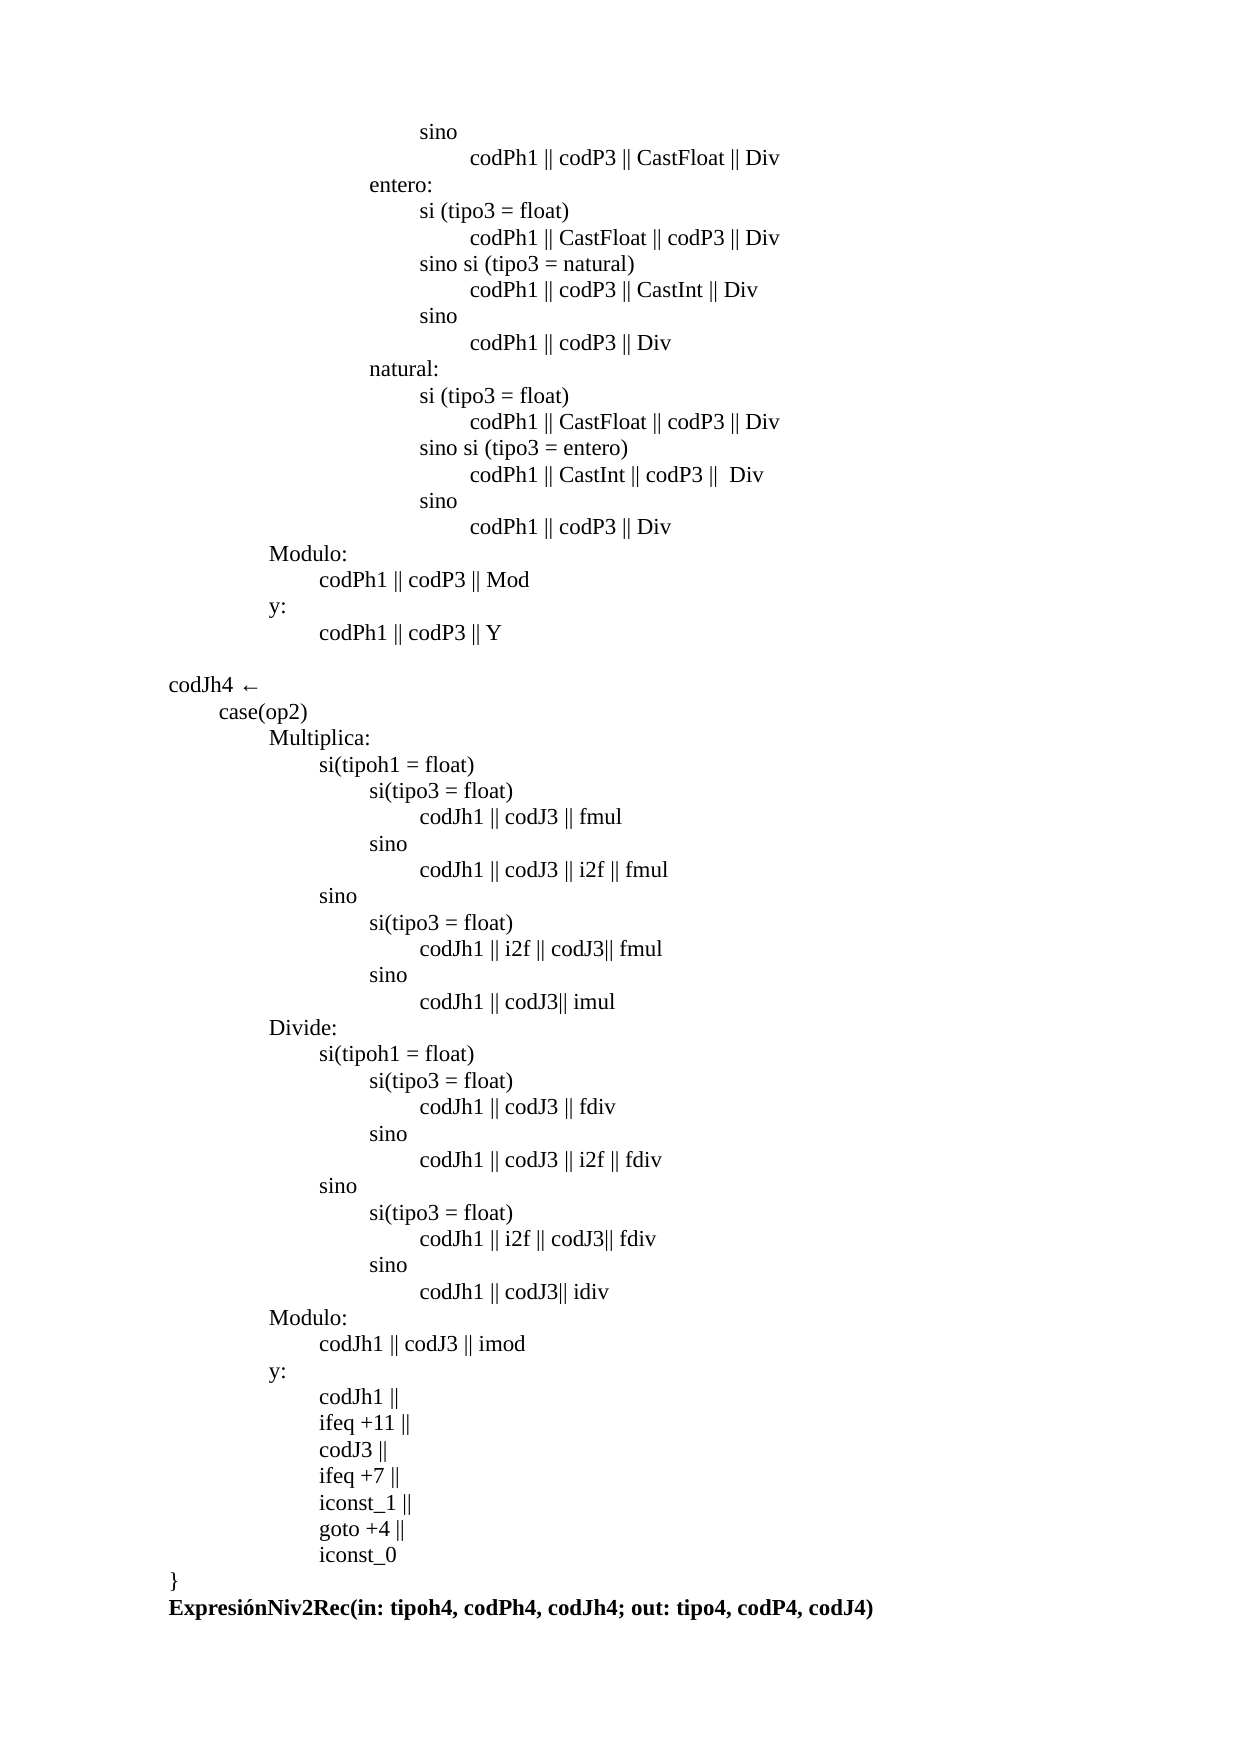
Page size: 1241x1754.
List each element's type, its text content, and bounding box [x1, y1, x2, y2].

text si(tipoh1 = float) [118, 1041, 1122, 1067]
text sino [118, 303, 1122, 329]
text codPh1 || codP3 || Div [118, 329, 1122, 355]
text iconst_0 [118, 1541, 1122, 1568]
text sino [118, 118, 1122, 144]
text si(tipo3 = float) [118, 1199, 1122, 1225]
text ifeq +7 || [118, 1462, 1122, 1488]
text sino si (tipo3 = natural) [118, 250, 1122, 276]
text sino [118, 487, 1122, 513]
text si(tipoh1 = float) [118, 751, 1122, 777]
text y: [118, 1357, 1122, 1383]
text ifeq +11 || [118, 1409, 1122, 1436]
text si (tipo3 = float) [118, 382, 1122, 408]
text entero: [118, 171, 1122, 197]
text codJh1 || codJ3|| imul [118, 988, 1122, 1014]
text codPh1 || codP3 || CastFloat || Div [118, 144, 1122, 171]
text codPh1 || codP3 || Mod [118, 566, 1122, 592]
text sino [118, 1251, 1122, 1278]
text codJh4 ← [118, 672, 1122, 698]
text codJ3 || [118, 1436, 1122, 1462]
text codPh1 || CastInt || codP3 || Div [118, 461, 1122, 487]
text case(op2) [118, 698, 1122, 724]
text codJh1 || codJ3 || i2f || fmul [118, 856, 1122, 882]
text codJh1 || [118, 1383, 1122, 1409]
text goto +4 || [118, 1515, 1122, 1541]
text sino si (tipo3 = entero) [118, 434, 1122, 461]
text codPh1 || codP3 || Y [118, 619, 1122, 645]
text codPh1 || CastFloat || codP3 || Div [118, 223, 1122, 250]
text sino [118, 882, 1122, 909]
text si(tipo3 = float) [118, 1067, 1122, 1093]
text codJh1 || codJ3 || fdiv [118, 1093, 1122, 1119]
text si(tipo3 = float) [118, 777, 1122, 803]
text codJh1 || i2f || codJ3|| fdiv [118, 1225, 1122, 1251]
text Modulo: [118, 1304, 1122, 1330]
text codPh1 || CastFloat || codP3 || Div [118, 408, 1122, 434]
text codPh1 || codP3 || Div [118, 513, 1122, 540]
text natural: [118, 355, 1122, 382]
text si(tipo3 = float) [118, 909, 1122, 935]
text sino [118, 1172, 1122, 1199]
text codJh1 || i2f || codJ3|| fmul [118, 935, 1122, 961]
text } [118, 1568, 1122, 1594]
text codPh1 || codP3 || CastInt || Div [118, 276, 1122, 303]
text Divide: [118, 1014, 1122, 1041]
text codJh1 || codJ3|| idiv [118, 1278, 1122, 1304]
text sino [118, 830, 1122, 856]
text codJh1 || codJ3 || fmul [118, 803, 1122, 830]
text iconst_1 || [118, 1488, 1122, 1515]
text sino [118, 1119, 1122, 1146]
text y: [118, 592, 1122, 619]
text si (tipo3 = float) [118, 197, 1122, 223]
text sino [118, 961, 1122, 988]
text Modulo: [118, 540, 1122, 566]
text codJh1 || codJ3 || i2f || fdiv [118, 1146, 1122, 1172]
text Multiplica: [118, 724, 1122, 751]
text ExpresiónNiv2Rec(in: tipoh4, codPh4, codJh4; out: tipo4, codP4, codJ4) [118, 1594, 1122, 1620]
text codJh1 || codJ3 || imod [118, 1330, 1122, 1357]
